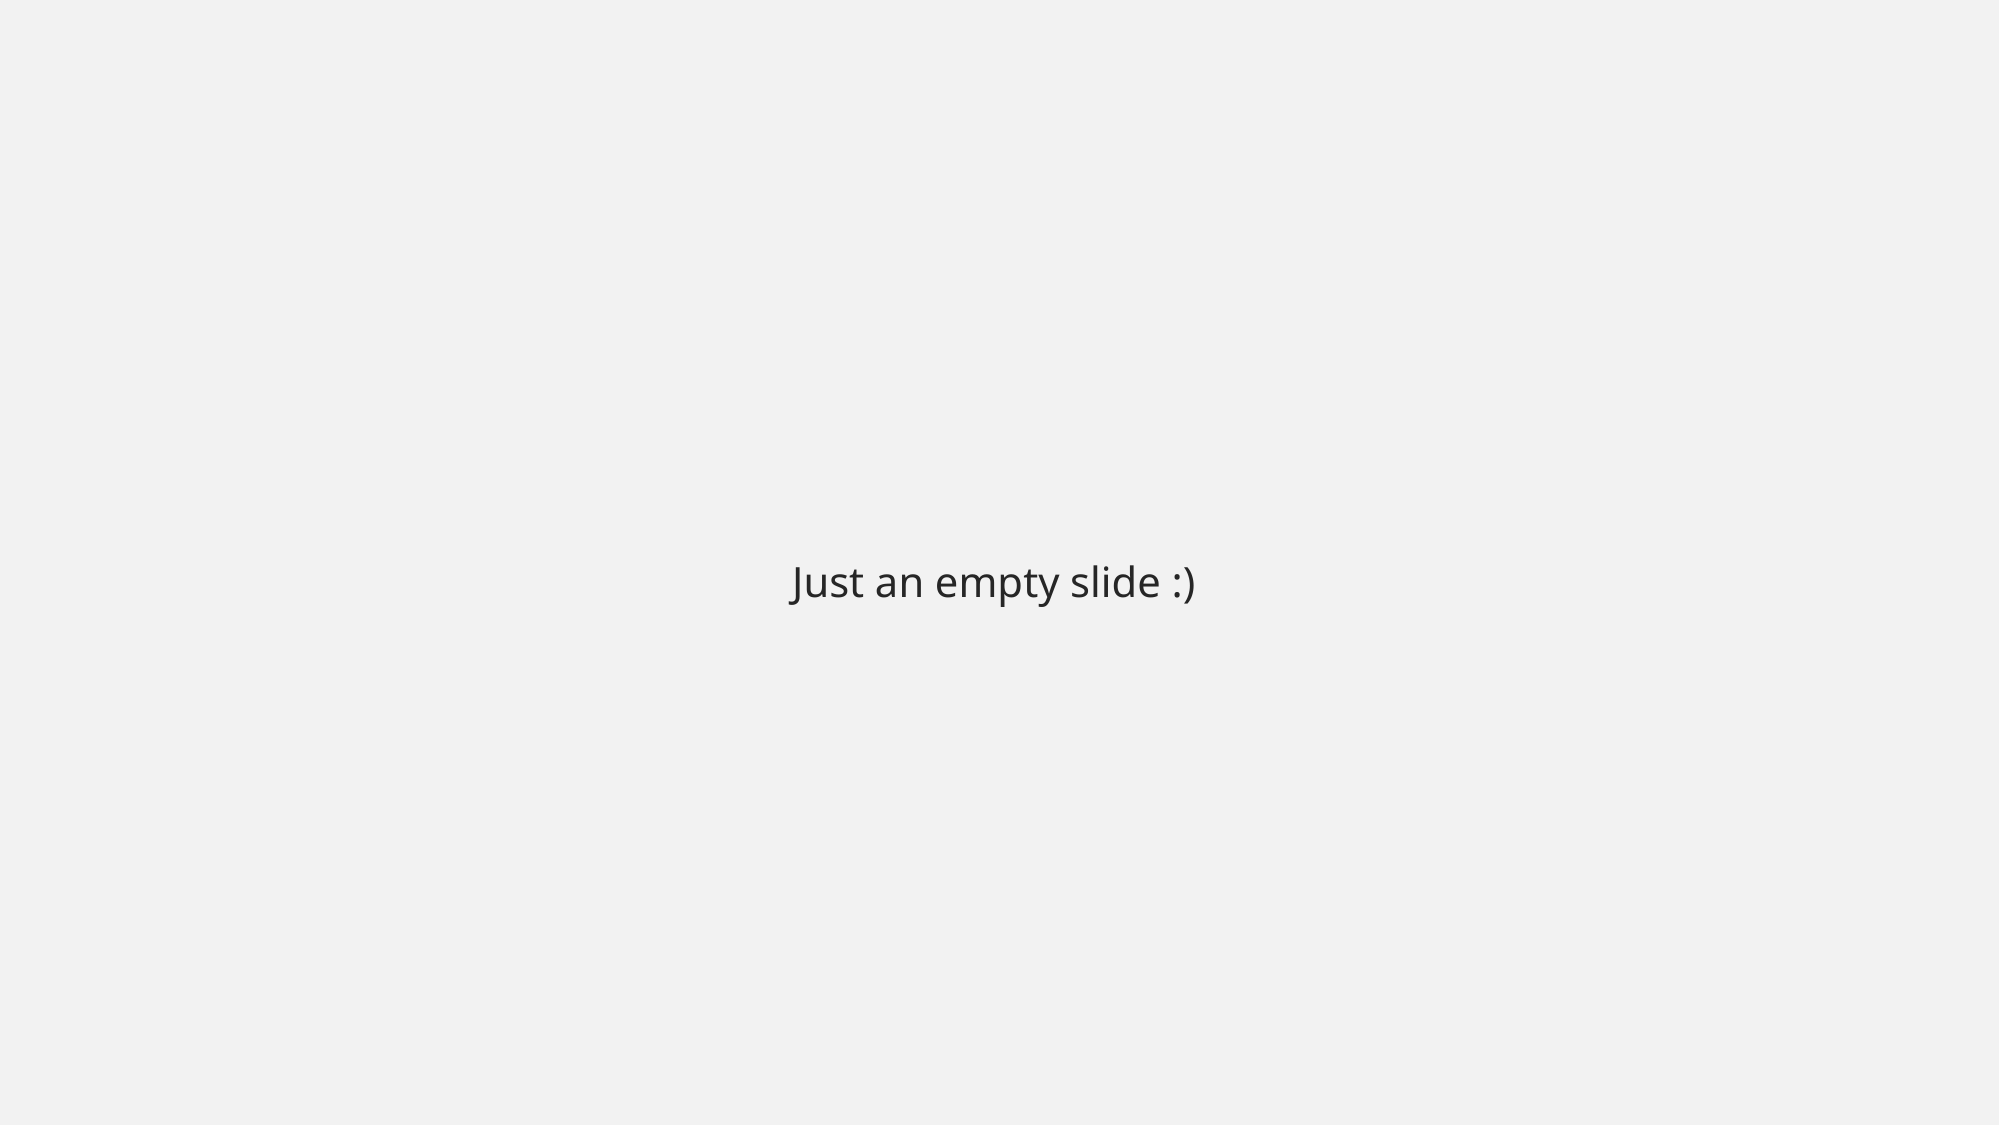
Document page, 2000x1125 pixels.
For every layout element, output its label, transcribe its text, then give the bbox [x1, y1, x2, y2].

text_box Just an empty slide :) [487, 337, 1501, 826]
